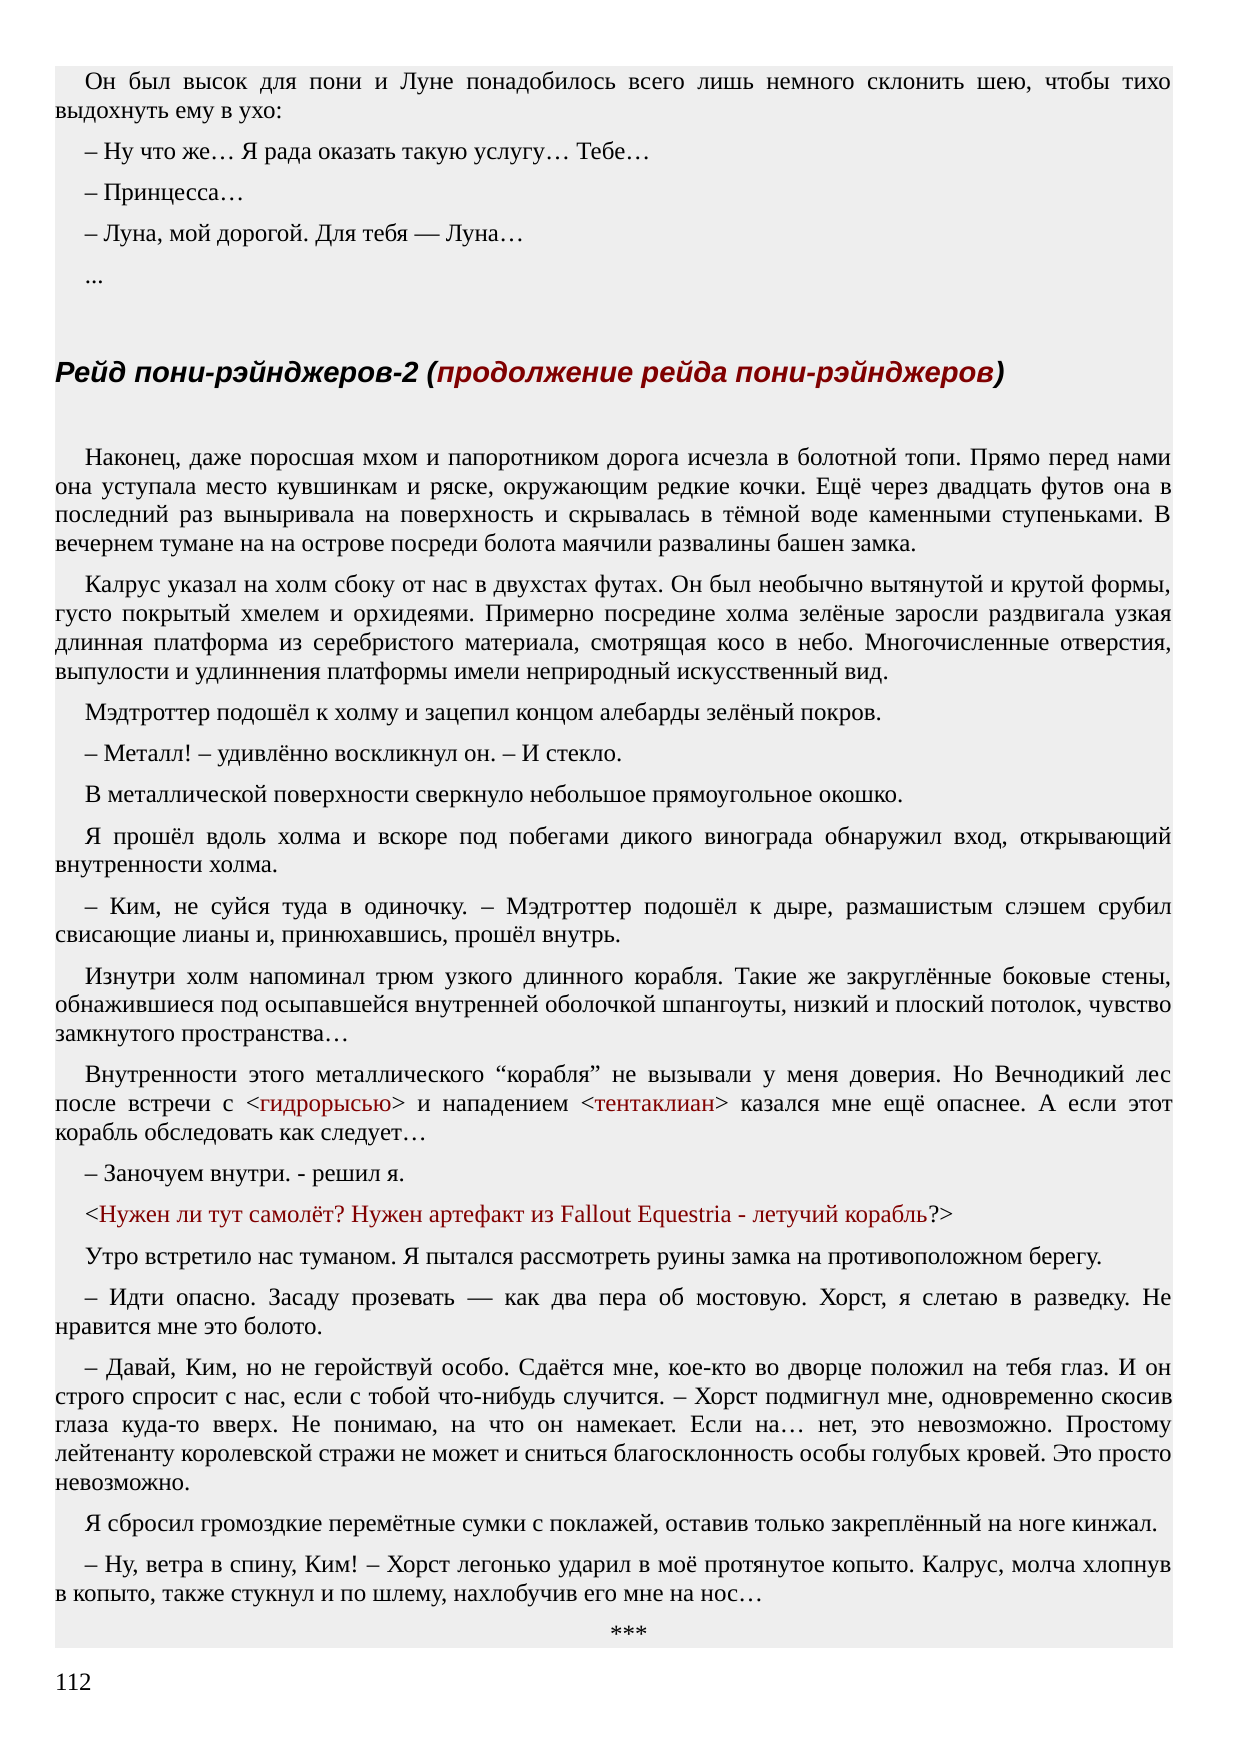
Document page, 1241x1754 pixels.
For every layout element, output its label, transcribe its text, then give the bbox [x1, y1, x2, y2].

text Утро встретило нас туманом. Я пытался рассмотреть руины замка на противоположном берегу. [55, 1241, 1173, 1269]
text – Ну что же… Я рада оказать такую услугу… Тебе… [55, 136, 1173, 165]
text – Заночуем внутри. - решил я. [55, 1158, 1173, 1187]
text <Нужен ли тут самолёт? Нужен артефакт из Fallout Equestria - летучий корабль?> [55, 1199, 1173, 1228]
text ... [55, 260, 1173, 288]
text Я сбросил громоздкие перемётные сумки с поклажей, оставив только закреплённый на ноге кинжал. [55, 1508, 1173, 1537]
text – Принцесса… [55, 177, 1173, 206]
text – Ну, ветра в спину, Ким! – Хорст легонько ударил в моё протянутое копыто. Калрус, молча хлопнув в копыто, также стукнул и по шлему, нахлобучив его мне на нос… [55, 1549, 1173, 1607]
text Я прошёл вдоль холма и вскоре под побегами дикого винограда обнаружил вход, открывающий внутренности холма. [55, 821, 1173, 878]
text – Давай, Ким, но не геройствуй особо. Сдаётся мне, кое-кто во дворце положил на тебя глаз. И он строго спросит с нас, если с тобой что-нибудь случится. – Хорст подмигнул мне, одновременно скосив глаза куда-то вверх. Не понимаю, на что он намекает. Если на… нет, это невозможно. Простому лейтенанту королевской стражи не может и сниться благосклонность особы голубых кровей. Это просто невозможно. [55, 1352, 1173, 1496]
subtitle Рейд пони-рэйнджеров-2 (продолжение рейда пони-рэйнджеров) [55, 355, 1173, 388]
text *** [55, 1619, 1173, 1648]
text – Металл! – удивлённо воскликнул он. – И стекло. [55, 738, 1173, 767]
text Внутренности этого металлического “корабля” не вызывали у меня доверия. Но Вечнодикий лес после встречи с <гидрорысью> и нападением <тентаклиан> казался мне ещё опаснее. А если этот корабль обследовать как следует… [55, 1059, 1173, 1146]
text В металлической поверхности сверкнуло небольшое прямоугольное окошко. [55, 779, 1173, 808]
text – Ким, не суйся туда в одиночку. – Мэдтроттер подошёл к дыре, размашистым слэшем срубил свисающие лианы и, принюхавшись, прошёл внутрь. [55, 891, 1173, 948]
text Наконец, даже поросшая мхом и папоротником дорога исчезла в болотной топи. Прямо перед нами она уступала место кувшинкам и ряске, окружающим редкие кочки. Ещё через двадцать футов она в последний раз выныривала на поверхность и скрывалась в тёмной воде каменными ступеньками. В вечернем тумане на на острове посреди болота маячили развалины башен замка. [55, 442, 1173, 557]
text – Идти опасно. Засаду прозевать — как два пера об мостовую. Хорст, я слетаю в разведку. Не нравится мне это болото. [55, 1282, 1173, 1339]
text Калрус указал на холм сбоку от нас в двухстах футах. Он был необычно вытянутой и крутой формы, густо покрытый хмелем и орхидеями. Примерно посредине холма зелёные заросли раздвигала узкая длинная платформа из серебристого материала, смотрящая косо в небо. Многочисленные отверстия, выпулости и удлиннения платформы имели неприродный искусственный вид. [55, 569, 1173, 684]
text – Луна, мой дорогой. Для тебя — Луна… [55, 218, 1173, 247]
text Он был высок для пони и Луне понадобилось всего лишь немного склонить шею, чтобы тихо выдохнуть ему в ухо: [55, 66, 1173, 123]
text Изнутри холм напоминал трюм узкого длинного корабля. Такие же закруглённые боковые стены, обнажившиеся под осыпавшейся внутренней оболочкой шпангоуты, низкий и плоский потолок, чувство замкнутого пространства… [55, 961, 1173, 1047]
text Мэдтроттер подошёл к холму и зацепил концом алебарды зелёный покров. [55, 697, 1173, 726]
